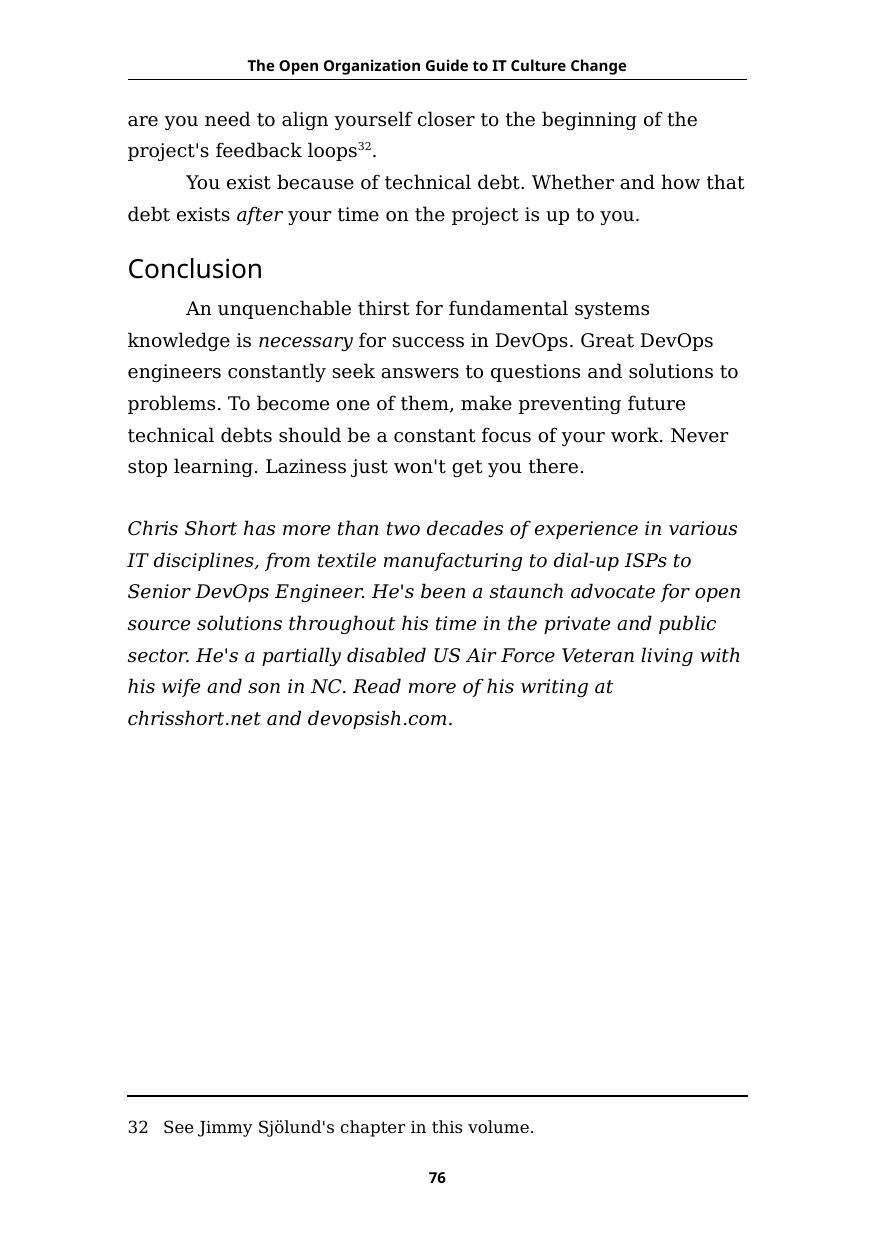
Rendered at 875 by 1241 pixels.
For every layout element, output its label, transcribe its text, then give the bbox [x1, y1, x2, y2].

text are you need to align yourself closer to the beginning of the project's feedback loops. [127, 109, 747, 162]
subtitle Conclusion [127, 250, 747, 286]
text Chris Short has more than two decades of experience in various IT disciplines, from textile manufacturing to dial-up ISPs to Senior DevOps Engineer. He's been a staunch advocate for open source solutions throughout his time in the private and public sector. He's a partially disabled US Air Force Veteran living with his wife and son in NC. Read more of his writing at chrisshort.net and devopsish.com. [127, 518, 747, 730]
text You exist because of technical debt. Whether and how that debt exists after your time on the project is up to you. [127, 172, 747, 226]
text See Jimmy Sjölund's chapter in this volume. [127, 1118, 747, 1138]
text An unquenchable thirst for fundamental systems knowledge is necessary for success in DevOps. Great DevOps engineers constantly seek answers to questions and solutions to problems. To become one of them, make preventing future technical debts should be a constant focus of your work. Never stop learning. Laziness just won't get you there. [127, 298, 747, 478]
